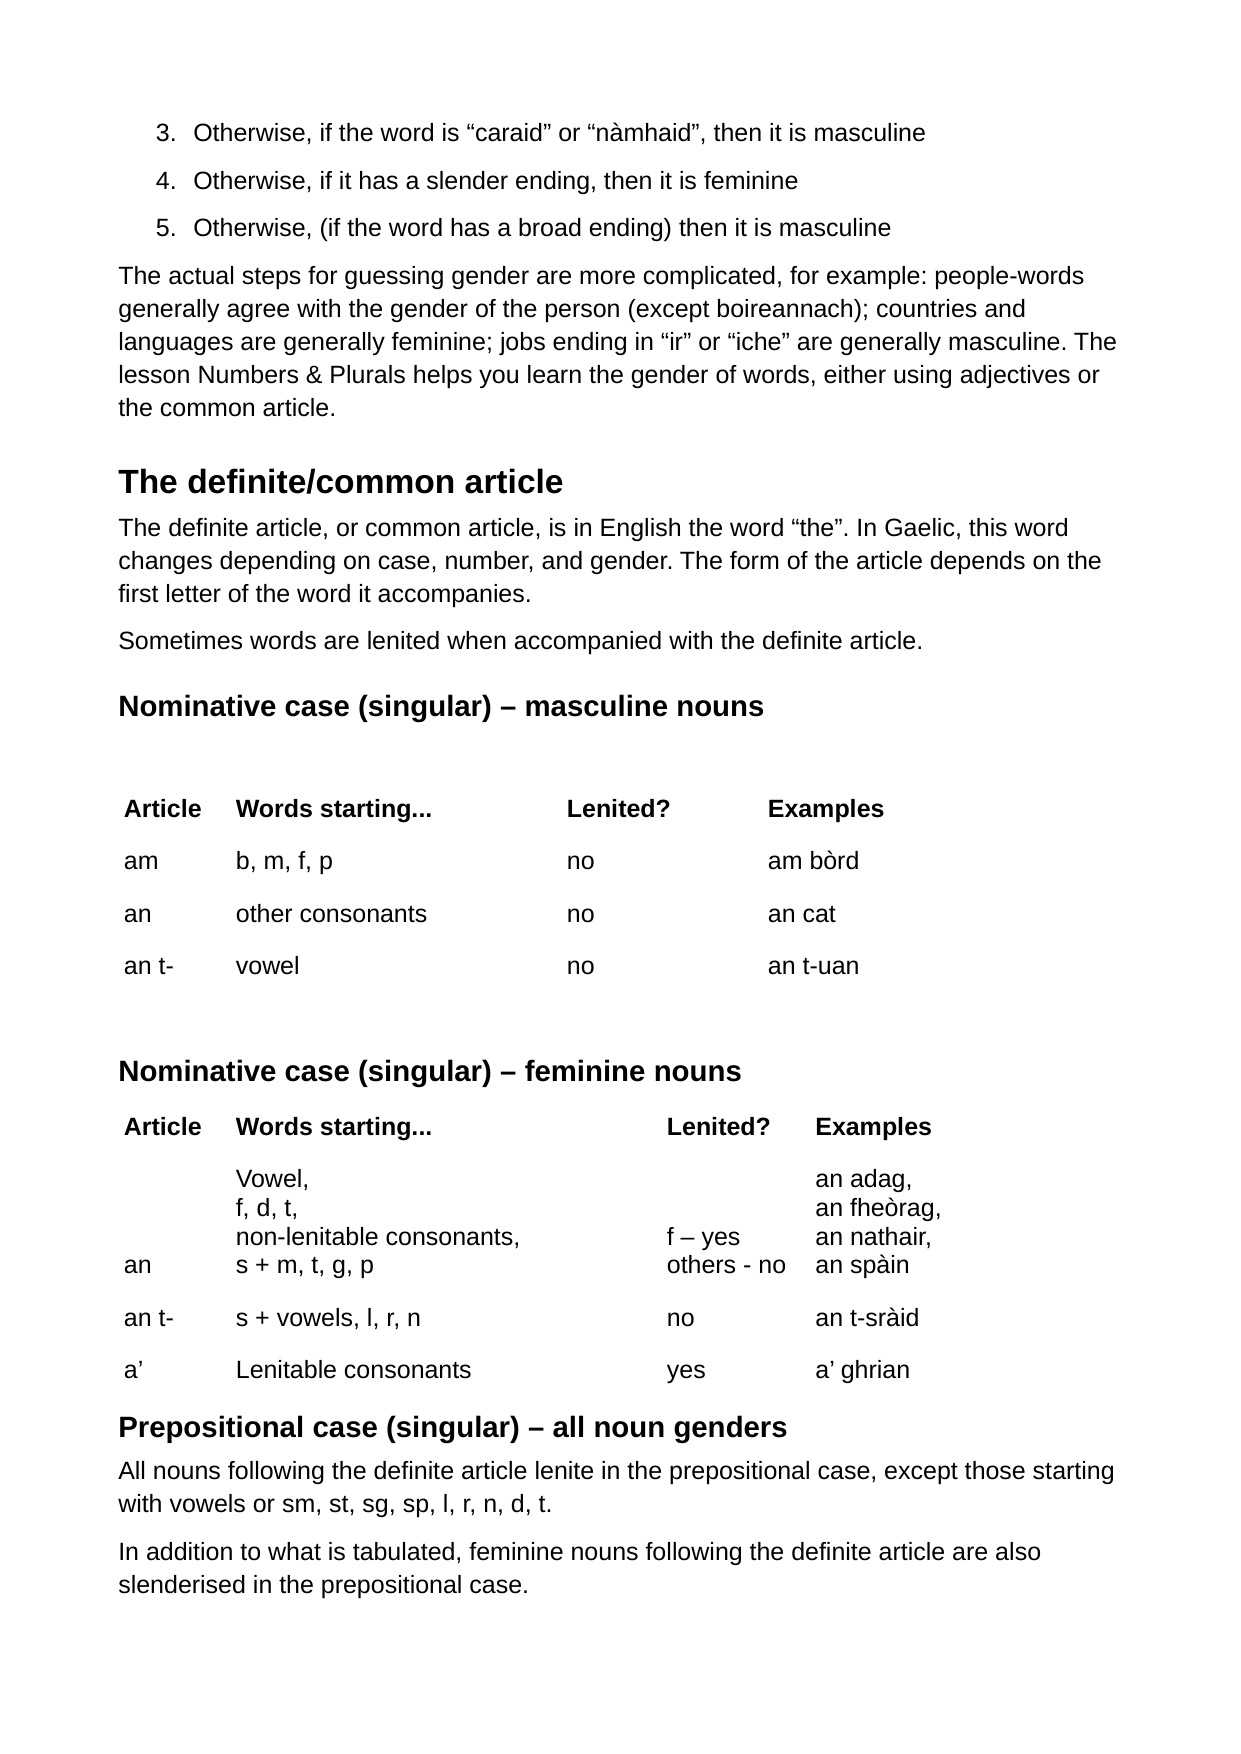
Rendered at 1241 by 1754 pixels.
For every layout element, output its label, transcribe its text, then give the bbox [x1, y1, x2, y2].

table_cell an t- [112, 1291, 224, 1343]
table_cell an [112, 887, 224, 939]
table_header Lenited? [655, 1100, 803, 1152]
table_cell Vowel, f, d, t, non-lenitable consonants, s + m, t, g, p [224, 1152, 655, 1291]
table_cell s + vowels, l, r, n [224, 1291, 655, 1343]
table_header Lenited? [555, 782, 756, 834]
table_header Examples [756, 782, 957, 834]
table_cell am bòrd [756, 835, 957, 887]
table_cell other consonants [224, 887, 555, 939]
list Otherwise, if the word is “caraid” or “nàmhaid”, then it is masculine [156, 118, 1122, 147]
text Sometimes words are lenited when accompanied with the definite article. [118, 626, 1122, 655]
text All nouns following the definite article lenite in the prepositional case, except those starting with vowels or sm, st, sg, sp, l, r, n, d, t. [118, 1456, 1122, 1518]
table_header Article [112, 782, 224, 834]
table_header Article [112, 1100, 224, 1152]
text The definite article, or common article, is in English the word “the”. In Gaelic, this word changes depending on case, number, and gender. The form of the article depends on the first letter of the word it accompanies. [118, 513, 1122, 607]
table_cell no [655, 1291, 803, 1343]
table_header Words starting... [224, 782, 555, 834]
text In addition to what is tabulated, feminine nouns following the definite article are also slenderised in the prepositional case. [118, 1537, 1122, 1598]
table_cell yes [655, 1343, 803, 1395]
list Otherwise, (if the word has a broad ending) then it is masculine [156, 213, 1122, 242]
table_cell no [555, 835, 756, 887]
table_cell b, m, f, p [224, 835, 555, 887]
table_header Words starting... [224, 1100, 655, 1152]
table_cell an t-sràid [803, 1291, 1116, 1343]
table_cell a’ [112, 1343, 224, 1395]
table_cell no [555, 887, 756, 939]
subtitle Nominative case (singular) – feminine nouns [118, 1054, 1122, 1087]
table_cell no [555, 939, 756, 991]
table_cell f – yes others - no [655, 1152, 803, 1291]
table_cell an cat [756, 887, 957, 939]
table_cell an [112, 1152, 224, 1291]
subtitle Prepositional case (singular) – all noun genders [118, 1410, 1122, 1444]
subtitle The definite/common article [118, 461, 1122, 500]
subtitle Nominative case (singular) – masculine nouns [118, 688, 1122, 722]
table_cell am [112, 835, 224, 887]
table_cell a’ ghrian [803, 1343, 1116, 1395]
text The actual steps for guessing gender are more complicated, for example: people-words generally agree with the gender of the person (except boireannach); countries and languages are generally feminine; jobs ending in “ir” or “iche” are generally masculine. The lesson Numbers & Plurals helps you learn the gender of words, either using adjectives or the common article. [118, 261, 1122, 422]
table_header Examples [803, 1100, 1116, 1152]
table_cell vowel [224, 939, 555, 991]
table_cell an t-uan [756, 939, 957, 991]
table_cell an t- [112, 939, 224, 991]
table_cell Lenitable consonants [224, 1343, 655, 1395]
list Otherwise, if it has a slender ending, then it is feminine [156, 166, 1122, 194]
table_cell an adag, an fheòrag, an nathair, an spàin [803, 1152, 1116, 1291]
